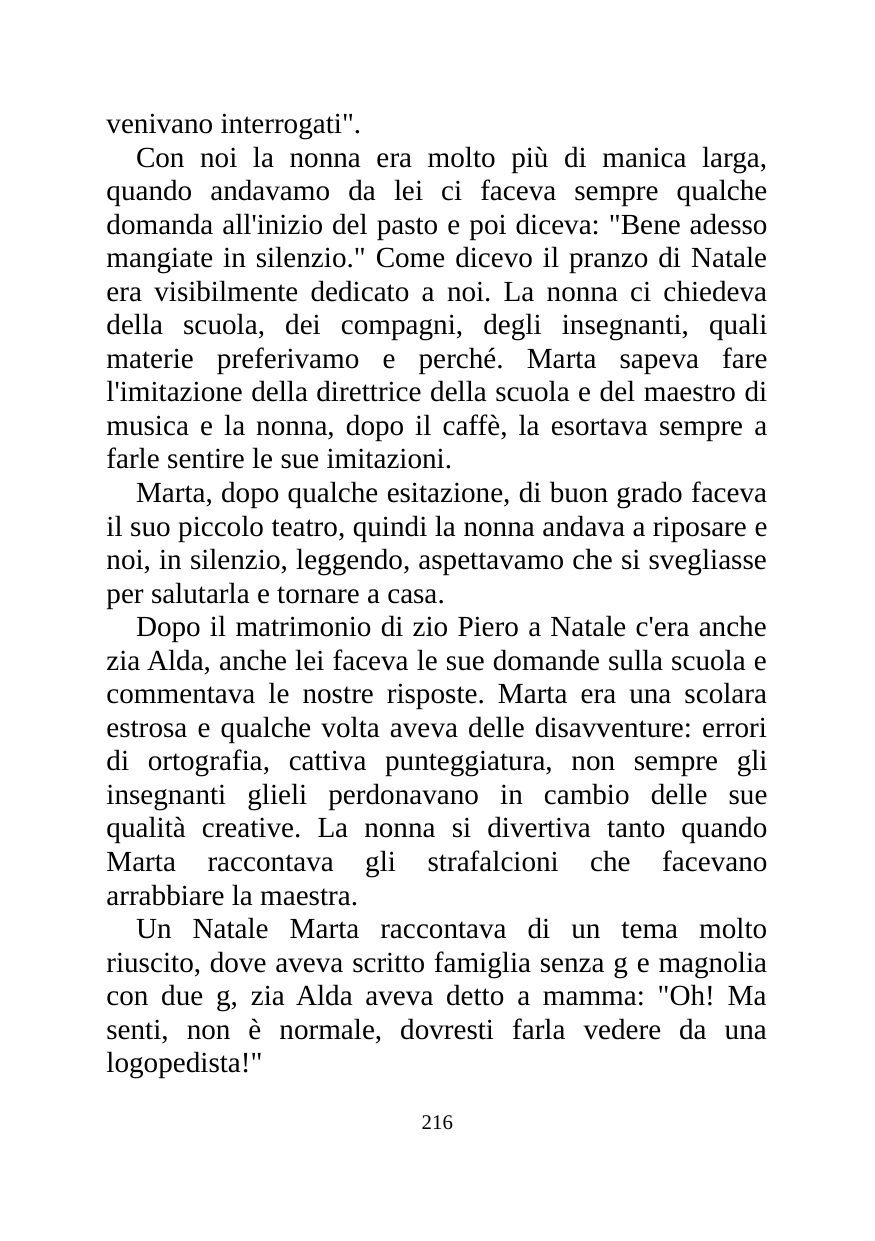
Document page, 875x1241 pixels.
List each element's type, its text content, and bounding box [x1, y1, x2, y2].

text Un Natale Marta raccontava di un tema molto riuscito, dove aveva scritto famiglia senza g e magnolia con due g, zia Alda aveva detto a mamma: "Oh! Ma senti, non è normale, dovresti farla vedere da una logopedista!" [106, 911, 768, 1079]
text Dopo il matrimonio di zio Piero a Natale c'era anche zia Alda, anche lei faceva le sue domande sulla scuola e commentava le nostre risposte. Marta era una scolara estrosa e qualche volta aveva delle disavventure: errori di ortografia, cattiva punteggiatura, non sempre gli insegnanti glieli perdonavano in cambio delle sue qualità creative. La nonna si divertiva tanto quando Marta raccontava gli strafalcioni che facevano arrabbiare la maestra. [106, 609, 768, 911]
text Con noi la nonna era molto più di manica larga, quando andavamo da lei ci faceva sempre qualche domanda all'inizio del pasto e poi diceva: "Bene adesso mangiate in silenzio." Come dicevo il pranzo di Natale era visibilmente dedicato a noi. La nonna ci chiedeva della scuola, dei compagni, degli insegnanti, quali materie preferivamo e perché. Marta sapeva fare l'imitazione della direttrice della scuola e del maestro di musica e la nonna, dopo il caffè, la esortava sempre a farle sentire le sue imitazioni. [106, 140, 768, 475]
text venivano interrogati". [106, 106, 768, 140]
text Marta, dopo qualche esitazione, di buon grado faceva il suo piccolo teatro, quindi la nonna andava a riposare e noi, in silenzio, leggendo, aspettavamo che si svegliasse per salutarla e tornare a casa. [106, 475, 768, 609]
